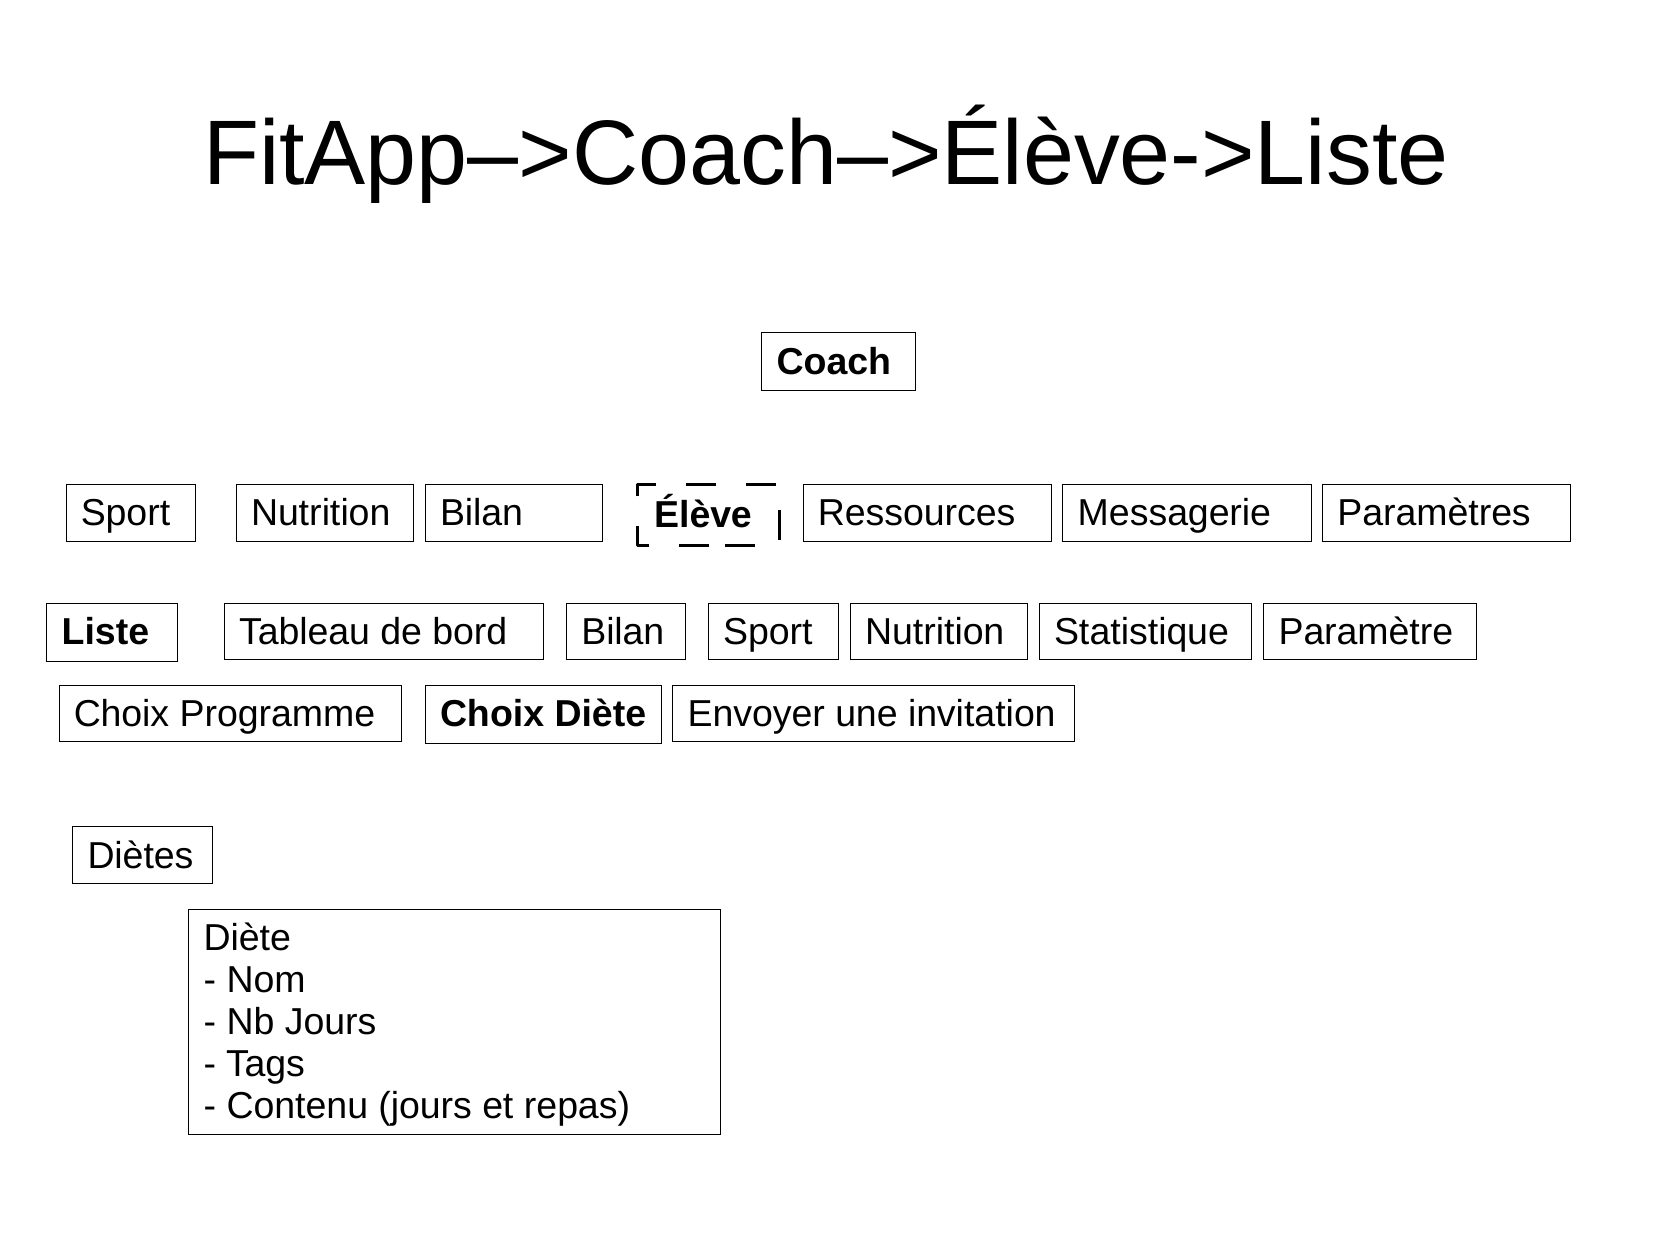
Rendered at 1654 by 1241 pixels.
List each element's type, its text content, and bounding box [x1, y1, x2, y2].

text_box Liste [46, 603, 178, 662]
text_box Diète - Nom - Nb Jours - Tags - Contenu (jours et repas) [188, 909, 721, 1135]
text_box Statistique [1039, 603, 1252, 660]
text_box Paramètres [1322, 484, 1571, 542]
text_box Sport [66, 484, 196, 542]
text_box Bilan [425, 484, 603, 542]
text_box Ressources [803, 484, 1052, 542]
text_box Bilan [566, 603, 686, 660]
text_box Coach [761, 332, 916, 391]
text_box Paramètre [1263, 603, 1477, 660]
text_box Diètes [72, 826, 213, 884]
text_box Choix Diète [425, 685, 662, 744]
text_box Élève [637, 484, 780, 546]
text_box Nutrition [850, 603, 1028, 660]
text_box Tableau de bord [224, 603, 544, 660]
text_box Messagerie [1062, 484, 1312, 542]
text_box Choix Programme [59, 685, 402, 742]
text_box Envoyer une invitation [672, 685, 1075, 742]
text_box Sport [708, 603, 839, 660]
text_box Nutrition [236, 484, 414, 542]
title FitApp–>Coach–>Élève->Liste [82, 49, 1571, 257]
